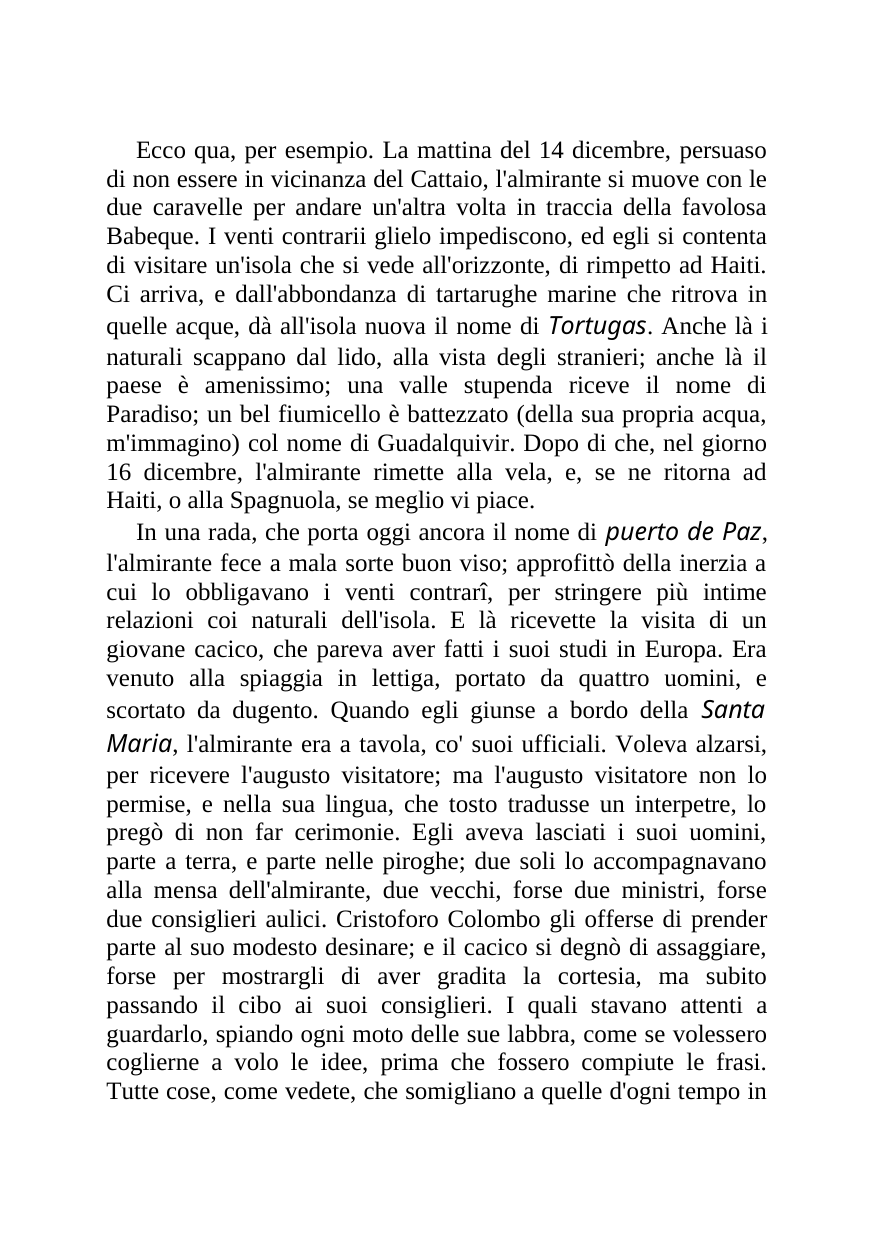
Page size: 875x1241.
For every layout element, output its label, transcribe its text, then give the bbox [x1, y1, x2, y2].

text In una rada, che porta oggi ancora il nome di puerto de Paz, l'almirante fece a mala sorte buon viso; approfittò della inerzia a cui lo obbligavano i venti contrarî, per stringere più intime relazioni coi naturali dell'isola. E là ricevette la visita di un giovane cacico, che pareva aver fatti i suoi studi in Europa. Era venuto alla spiaggia in lettiga, portato da quattro uomini, e scortato da dugento. Quando egli giunse a bordo della Santa Maria, l'almirante era a tavola, co' suoi ufficiali. Voleva alzarsi, per ricevere l'augusto visitatore; ma l'augusto visitatore non lo permise, e nella sua lingua, che tosto tradusse un interpetre, lo pregò di non far cerimonie. Egli aveva lasciati i suoi uomini, parte a terra, e parte nelle piroghe; due soli lo accompagnavano alla mensa dell'almirante, due vecchi, forse due ministri, forse due consiglieri aulici. Cristoforo Colombo gli offerse di prender parte al suo modesto desinare; e il cacico si degnò di assaggiare, forse per mostrargli di aver gradita la cortesia, ma subito passando il cibo ai suoi consiglieri. I quali stavano attenti a guardarlo, spiando ogni moto delle sue labbra, come se volessero coglierne a volo le idee, prima che fossero compiute le frasi. Tutte cose, come vedete, che somigliano a quelle d'ogni tempo in [106, 514, 768, 1105]
text Ecco qua, per esempio. La mattina del 14 dicembre, persuaso di non essere in vicinanza del Cattaio, l'almirante si muove con le due caravelle per andare un'altra volta in traccia della favolosa Babeque. I venti contrarii glielo impediscono, ed egli si contenta di visitare un'isola che si vede all'orizzonte, di rimpetto ad Haiti. Ci arriva, e dall'abbondanza di tartarughe marine che ritrova in quelle acque, dà all'isola nuova il nome di Tortugas. Anche là i naturali scappano dal lido, alla vista degli stranieri; anche là il paese è amenissimo; una valle stupenda riceve il nome di Paradiso; un bel fiumicello è battezzato (della sua propria acqua, m'immagino) col nome di Guadalquivir. Dopo di che, nel giorno 16 dicembre, l'almirante rimette alla vela, e, se ne ritorna ad Haiti, o alla Spagnuola, se meglio vi piace. [106, 135, 768, 514]
